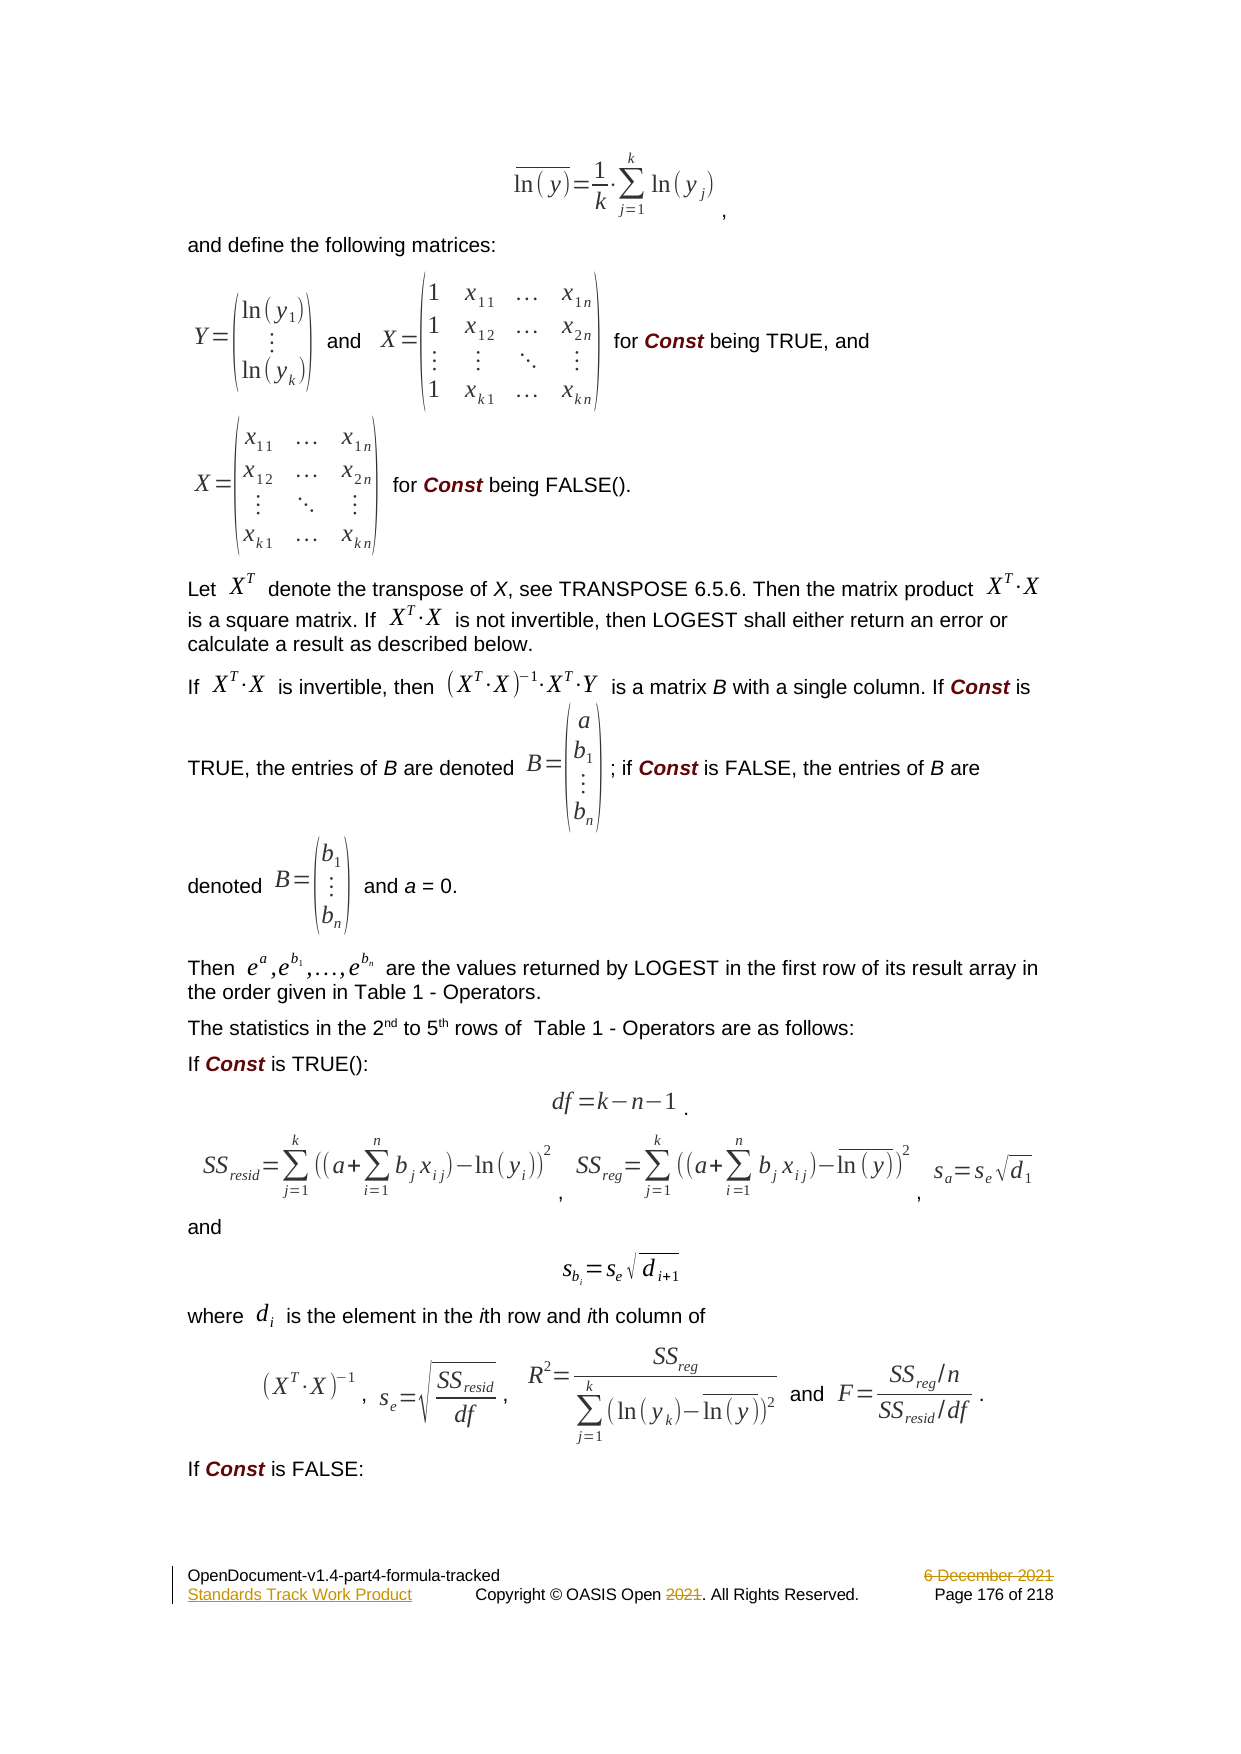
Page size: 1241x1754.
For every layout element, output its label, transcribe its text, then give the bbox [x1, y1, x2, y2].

text If Const is TRUE(): [187, 1052, 1053, 1076]
text , [187, 150, 1053, 222]
text The statistics in the 2nd to 5th rows of Table 1 - Operators are as follows: [187, 1016, 1053, 1040]
text and define the following matrices: [187, 234, 1053, 257]
text and [187, 1216, 1053, 1239]
text , , and . [187, 1343, 1053, 1445]
text Then are the values returned by LOGEST in the first row of its result array in the order given in Table 1 - Operators. [187, 949, 1053, 1004]
text If is invertible, then is a matrix B with a single column. If Const is TRUE, the entries of B are denoted ; if Const is FALSE, the entries of B are denoted and a = 0. [187, 668, 1053, 937]
text where is the element in the ith row and ith column of [187, 1299, 1053, 1331]
text and for Const being TRUE, and for Const being FALSE(). [187, 269, 1053, 558]
text Let denote the transpose of X, see TRANSPOSE 6.5.6. Then the matrix product is a square matrix. If is not invertible, then LOGEST shall either return an error or calculate a result as described below. [187, 570, 1053, 656]
text , , [187, 1132, 1053, 1204]
text If Const is FALSE: [187, 1457, 1053, 1481]
text . [187, 1088, 1053, 1120]
